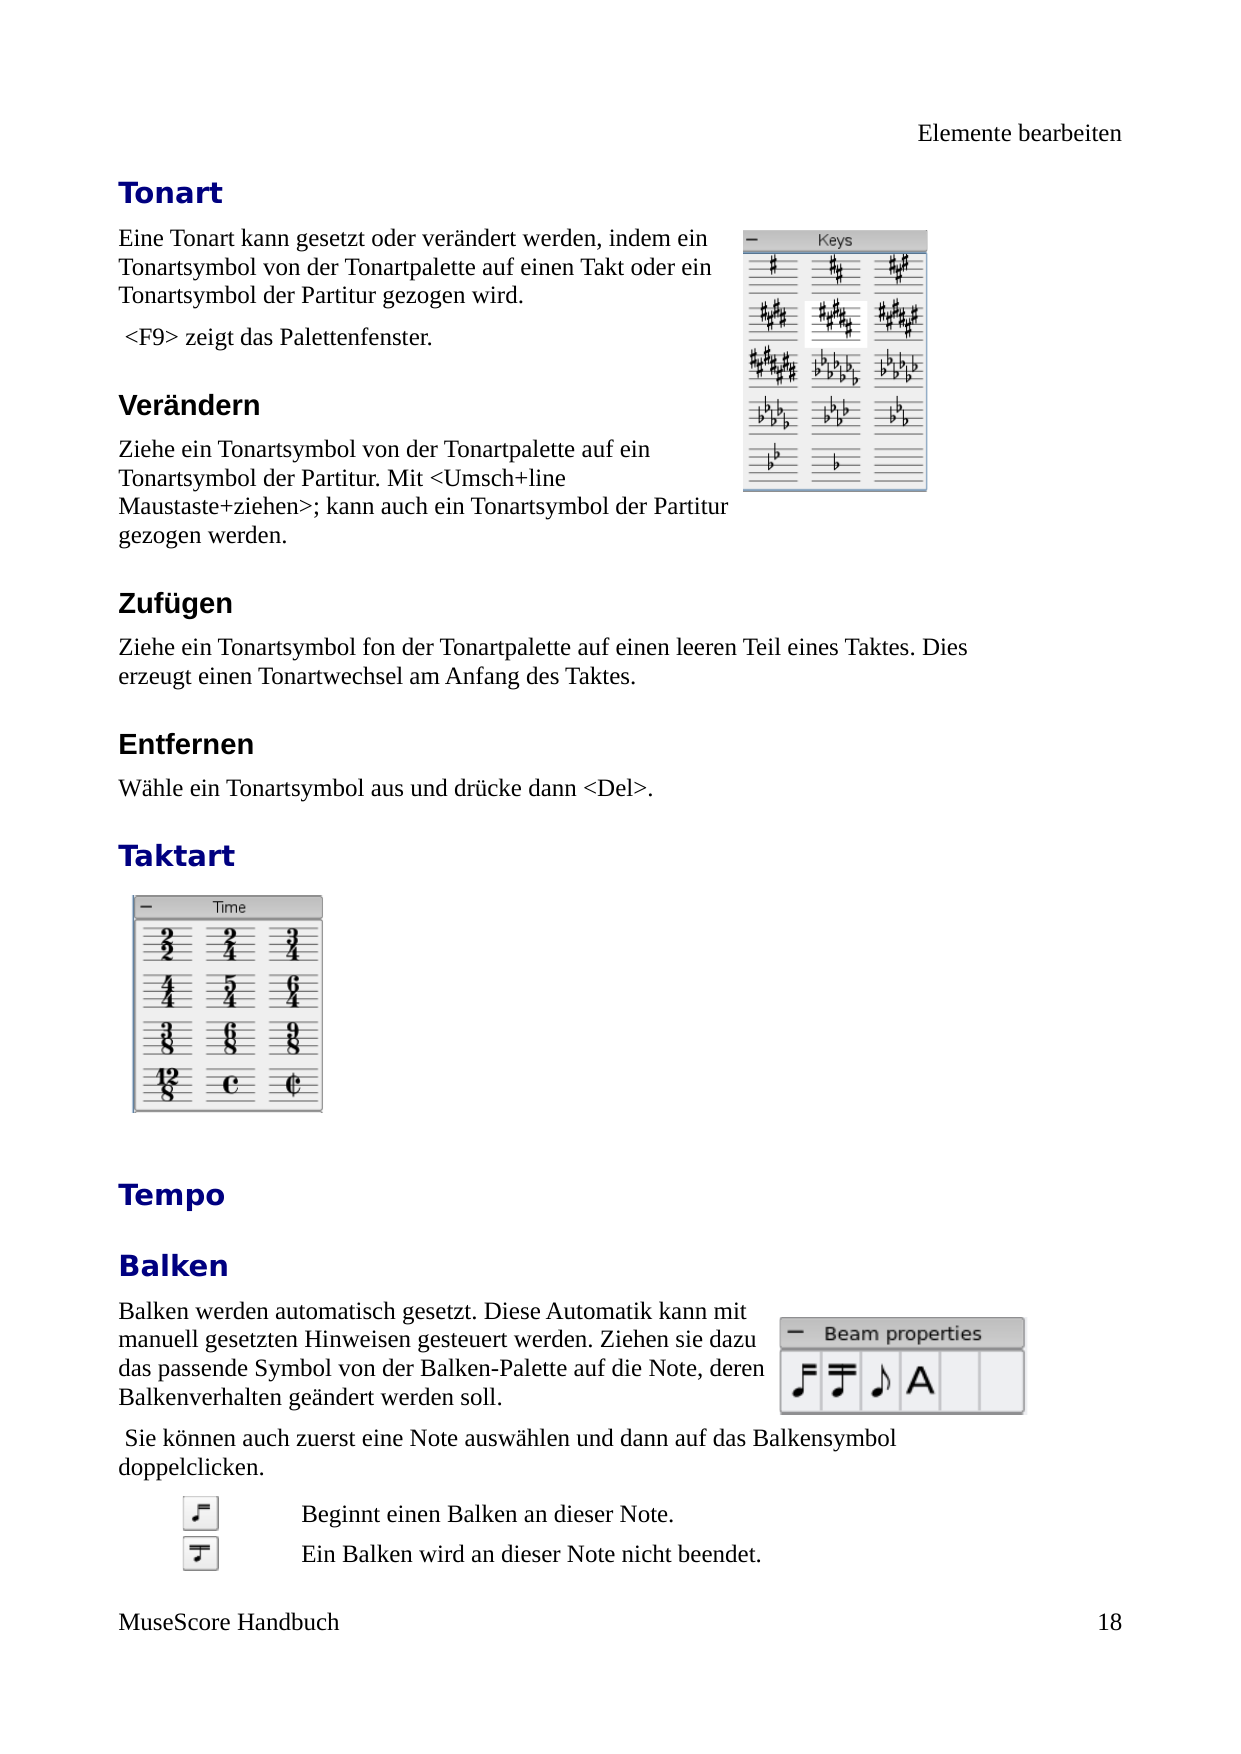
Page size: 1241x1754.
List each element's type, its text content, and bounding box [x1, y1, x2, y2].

subtitle Entfernen [118, 727, 1122, 761]
table_cell Ein Balken wird an dieser Note nicht beendet. [295, 1534, 1063, 1574]
text <F9> zeigt das Palettenfenster. [118, 322, 743, 350]
picture [779, 1317, 1028, 1415]
picture [182, 1496, 219, 1531]
table_header Beginnt einen Balken an dieser Note. [295, 1493, 1063, 1533]
picture [743, 230, 928, 492]
text [928, 322, 1004, 350]
picture [182, 1536, 219, 1571]
subtitle [928, 388, 1122, 421]
picture [131, 895, 324, 1113]
subtitle Zufügen [118, 586, 1122, 620]
text Wähle ein Tonartsymbol aus und drücke dann <Del>. [118, 773, 1004, 802]
text Ziehe ein Tonartsymbol fon der Tonartpalette auf einen leeren Teil eines Taktes. Dies erzeugt einen Tonartwechsel am Anfang des Taktes. [118, 632, 1004, 690]
text Balken werden automatisch gesetzt. Diese Automatik kann mit manuell gesetzten Hinweisen gesteuert werden. Ziehen sie dazu das passende Symbol von der Balken-Palette auf die Note, deren Balkenverhalten geändert werden soll. [118, 1296, 1004, 1411]
text Ziehe ein Tonartsymbol von der Tonartpalette auf ein Tonartsymbol der Partitur. Mit <Umsch+line Maustaste+ziehen>; kann auch ein Tonartsymbol der Partitur gezogen werden. [118, 434, 1004, 549]
table_cell [177, 1534, 295, 1574]
table_header [177, 1493, 295, 1533]
subtitle Tempo [118, 1178, 1122, 1212]
text Sie können auch zuerst eine Note auswählen und dann auf das Balkensymbol doppelclicken. [118, 1423, 1004, 1481]
subtitle Taktart [118, 840, 1122, 874]
subtitle Tonart [118, 176, 1122, 210]
subtitle Balken [118, 1249, 1122, 1283]
text Eine Tonart kann gesetzt oder verändert werden, indem ein Tonartsymbol von der Tonartpalette auf einen Takt oder ein Tonartsymbol der Partitur gezogen wird. [118, 223, 1004, 309]
subtitle Verändern [118, 388, 743, 421]
